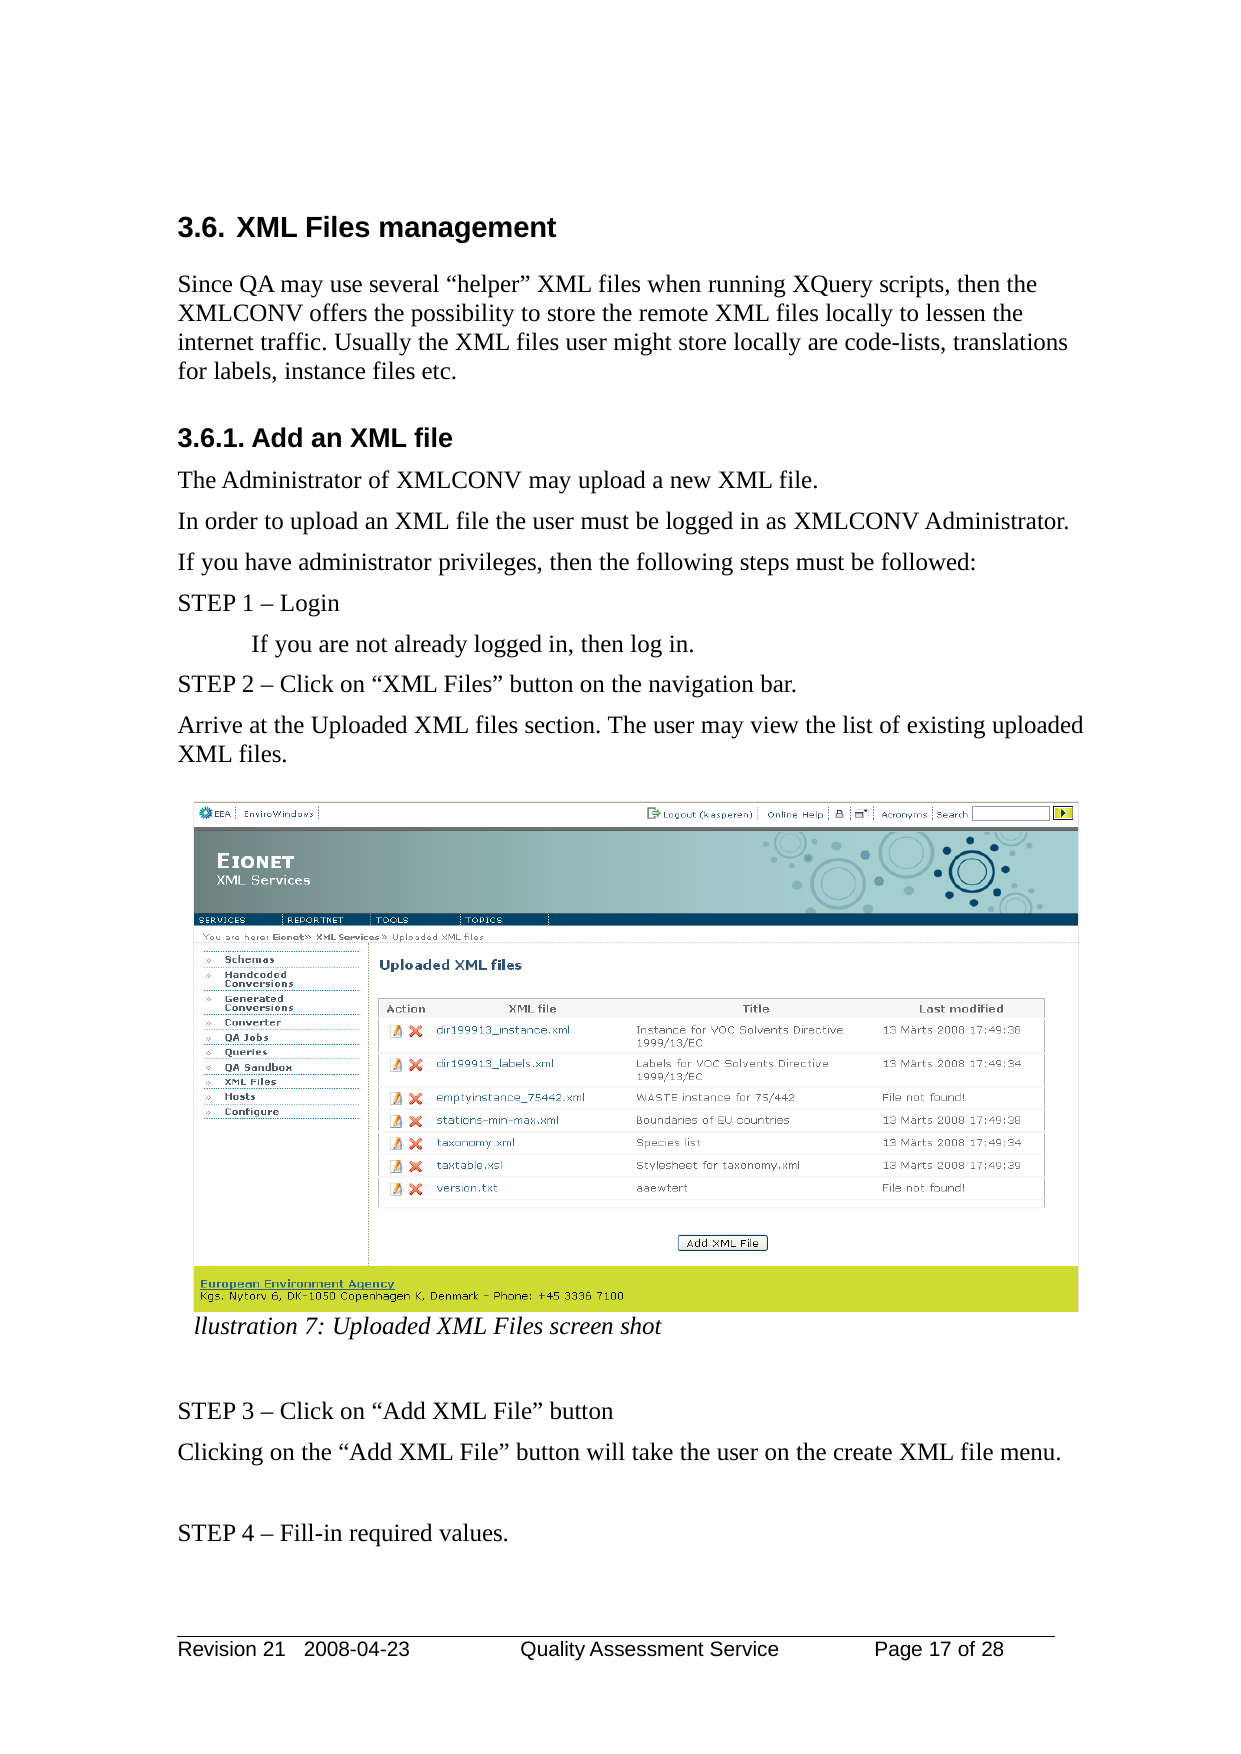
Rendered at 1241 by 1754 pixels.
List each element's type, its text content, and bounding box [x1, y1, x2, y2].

text If you have administrator privileges, then the following steps must be followed: [177, 547, 1092, 576]
text The Administrator of XMLCONV may upload a new XML file. [177, 465, 1092, 494]
text Since QA may use several “helper” XML files when running XQuery scripts, then the XMLCONV offers the possibility to store the remote XML files locally to lessen the internet traffic. Usually the XML files user might store locally are code-lists, translations for labels, instance files etc. [177, 268, 1092, 385]
text STEP 4 – Fill-in required values. [177, 1518, 1092, 1547]
text STEP 1 – Login [177, 588, 1092, 617]
text llustration 7: Uploaded XML Files screen shot [194, 1312, 1078, 1340]
subtitle XML Files management [177, 210, 1092, 244]
text Arrive at the Uploaded XML files section. The user may view the list of existing uploaded XML files. [177, 710, 1092, 768]
text STEP 3 – Click on “Add XML File” button [177, 1396, 1092, 1425]
subtitle Add an XML file [177, 422, 1092, 453]
text Clicking on the “Add XML File” button will take the user on the create XML file menu. [177, 1436, 1092, 1466]
text In order to upload an XML file the user must be logged in as XMLCONV Administrator. [177, 506, 1092, 535]
text STEP 2 – Click on “XML Files” button on the navigation bar. [177, 669, 1092, 698]
text If you are not already logged in, then log in. [177, 628, 1092, 657]
